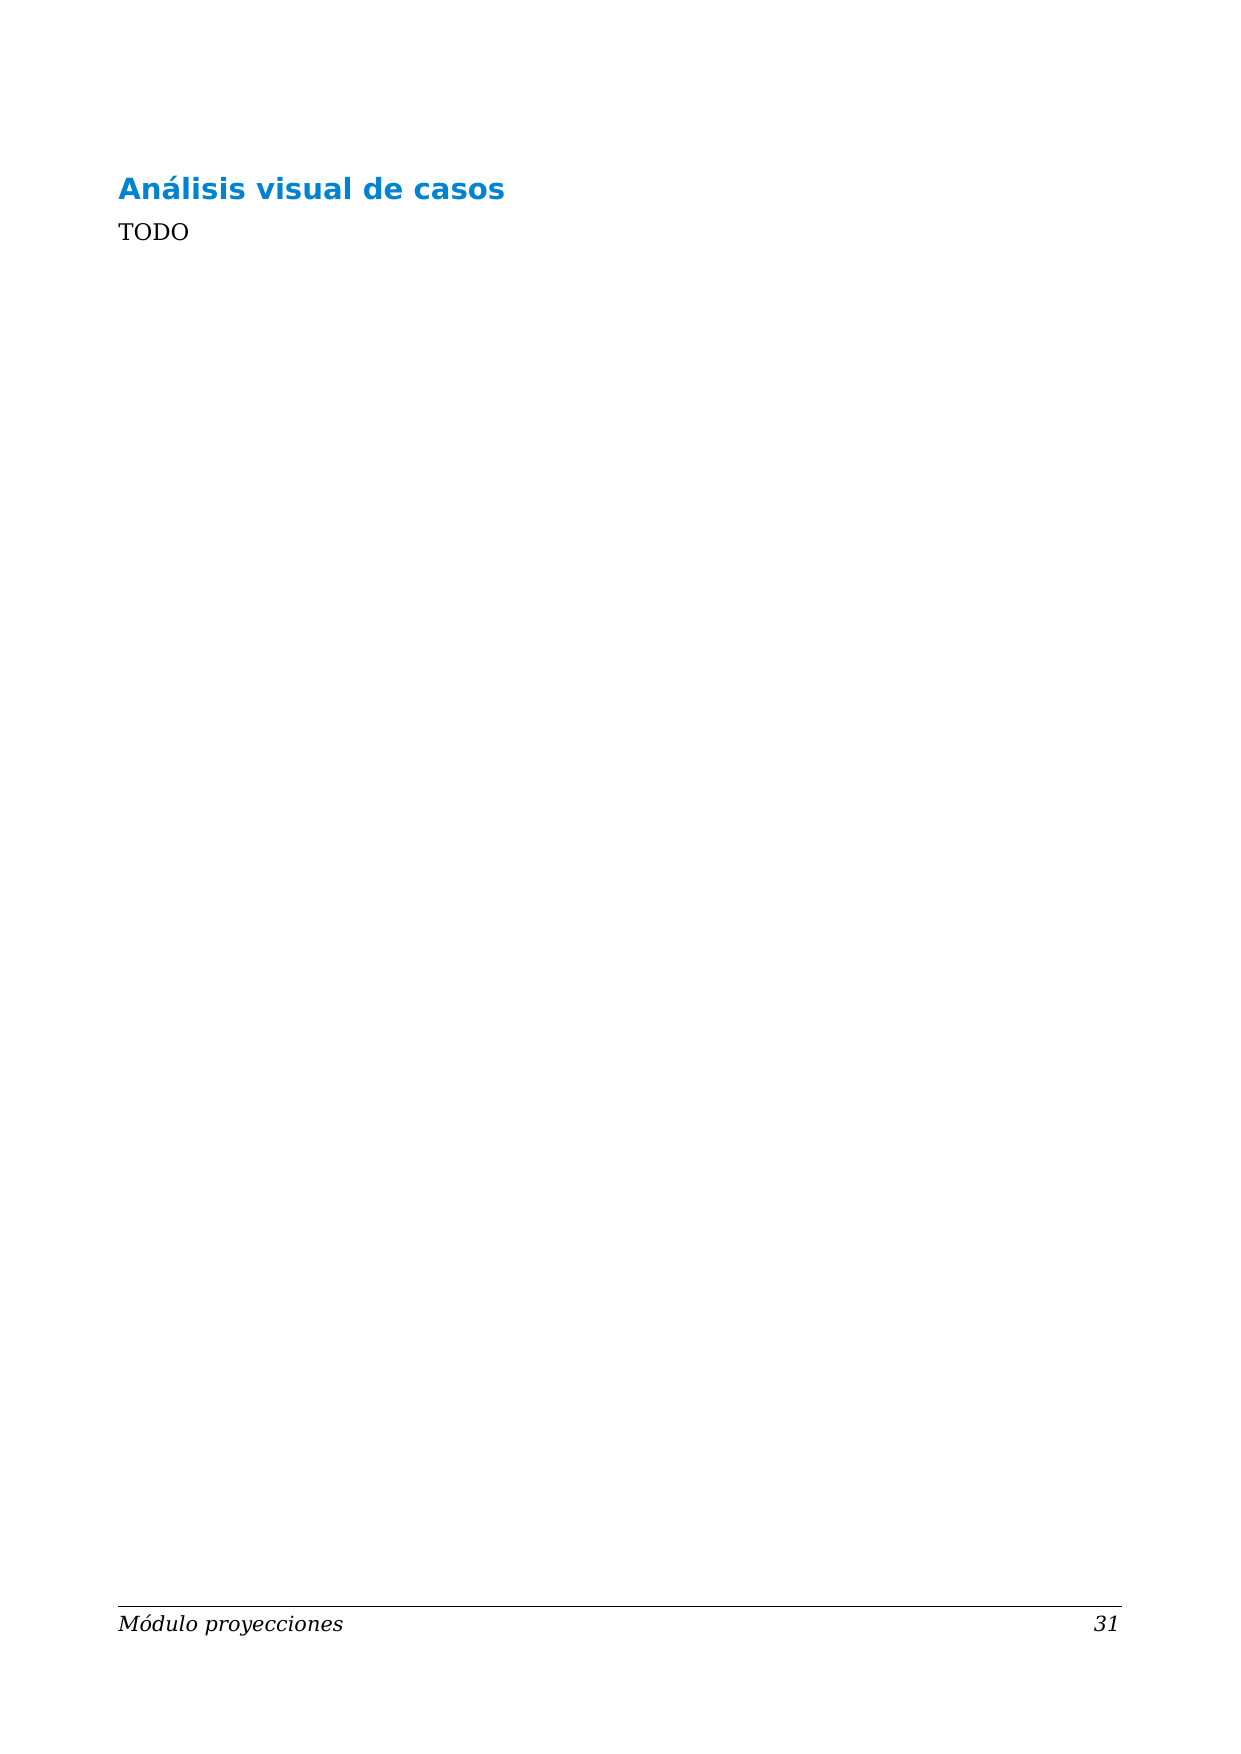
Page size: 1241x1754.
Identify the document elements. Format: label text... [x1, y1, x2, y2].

text TODO [118, 219, 1122, 246]
subtitle Análisis visual de casos [118, 173, 1122, 207]
